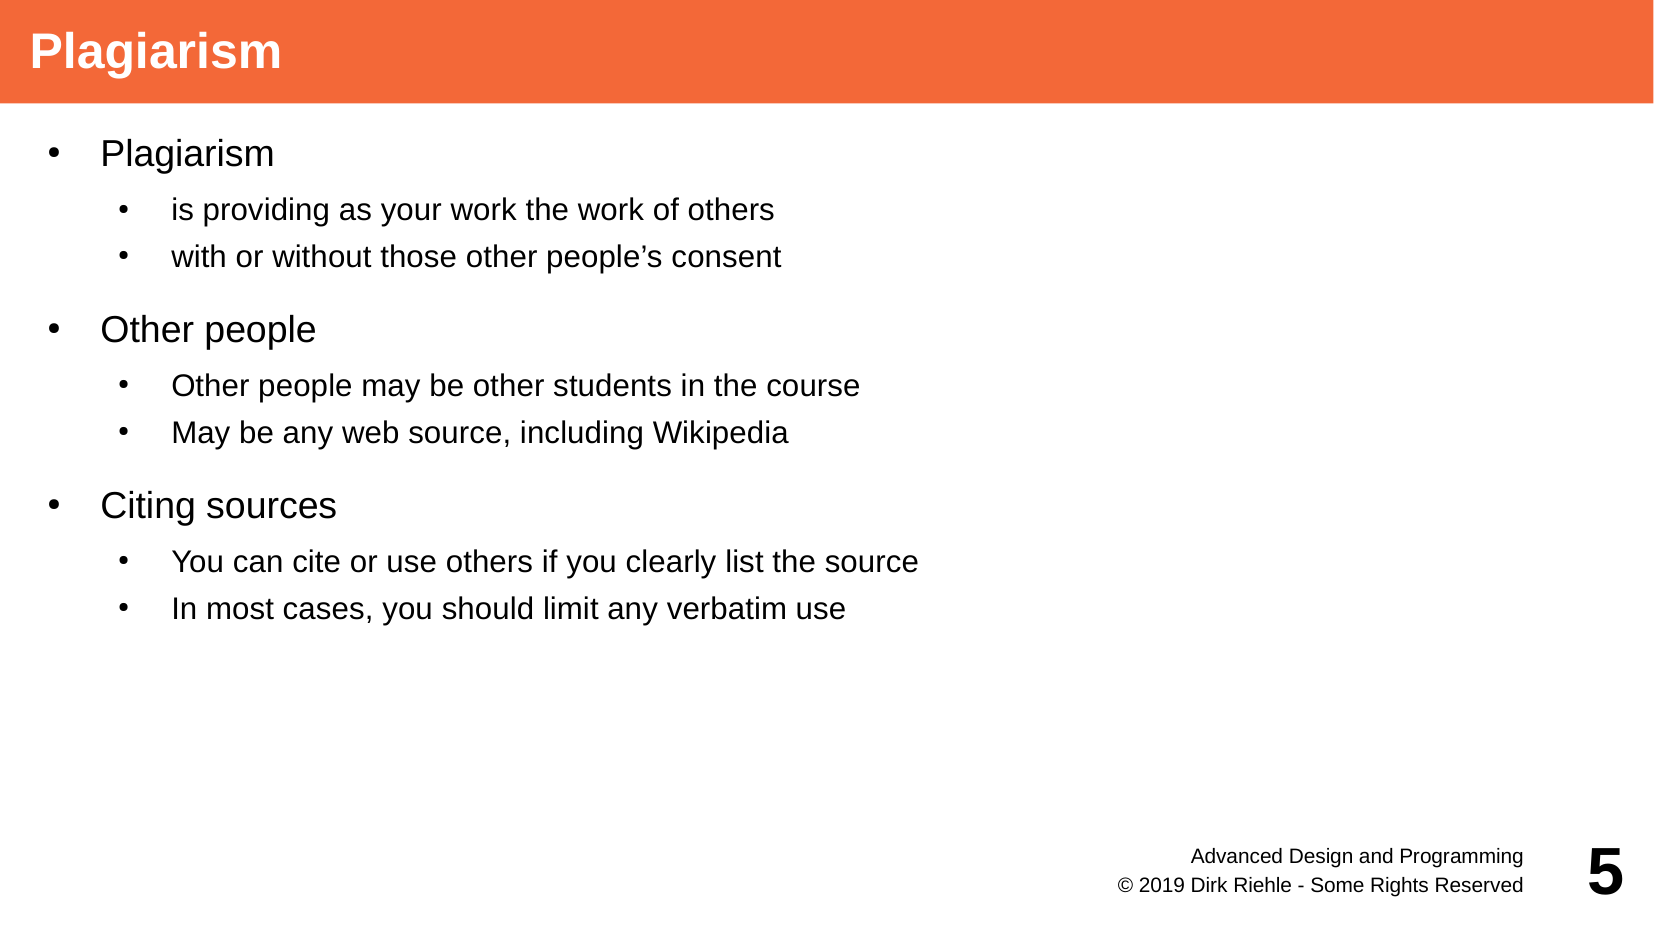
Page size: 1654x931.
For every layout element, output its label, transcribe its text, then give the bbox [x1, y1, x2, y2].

list Plagiarism is providing as your work the work of others with or without those other people’s consent Other people Other people may be other students in the course May be any web source, including Wikipedia Citing sources You can cite or use others if you clearly list the source In most cases, you should limit any verbatim use [29, 132, 1625, 813]
title Plagiarism [0, 0, 1654, 104]
